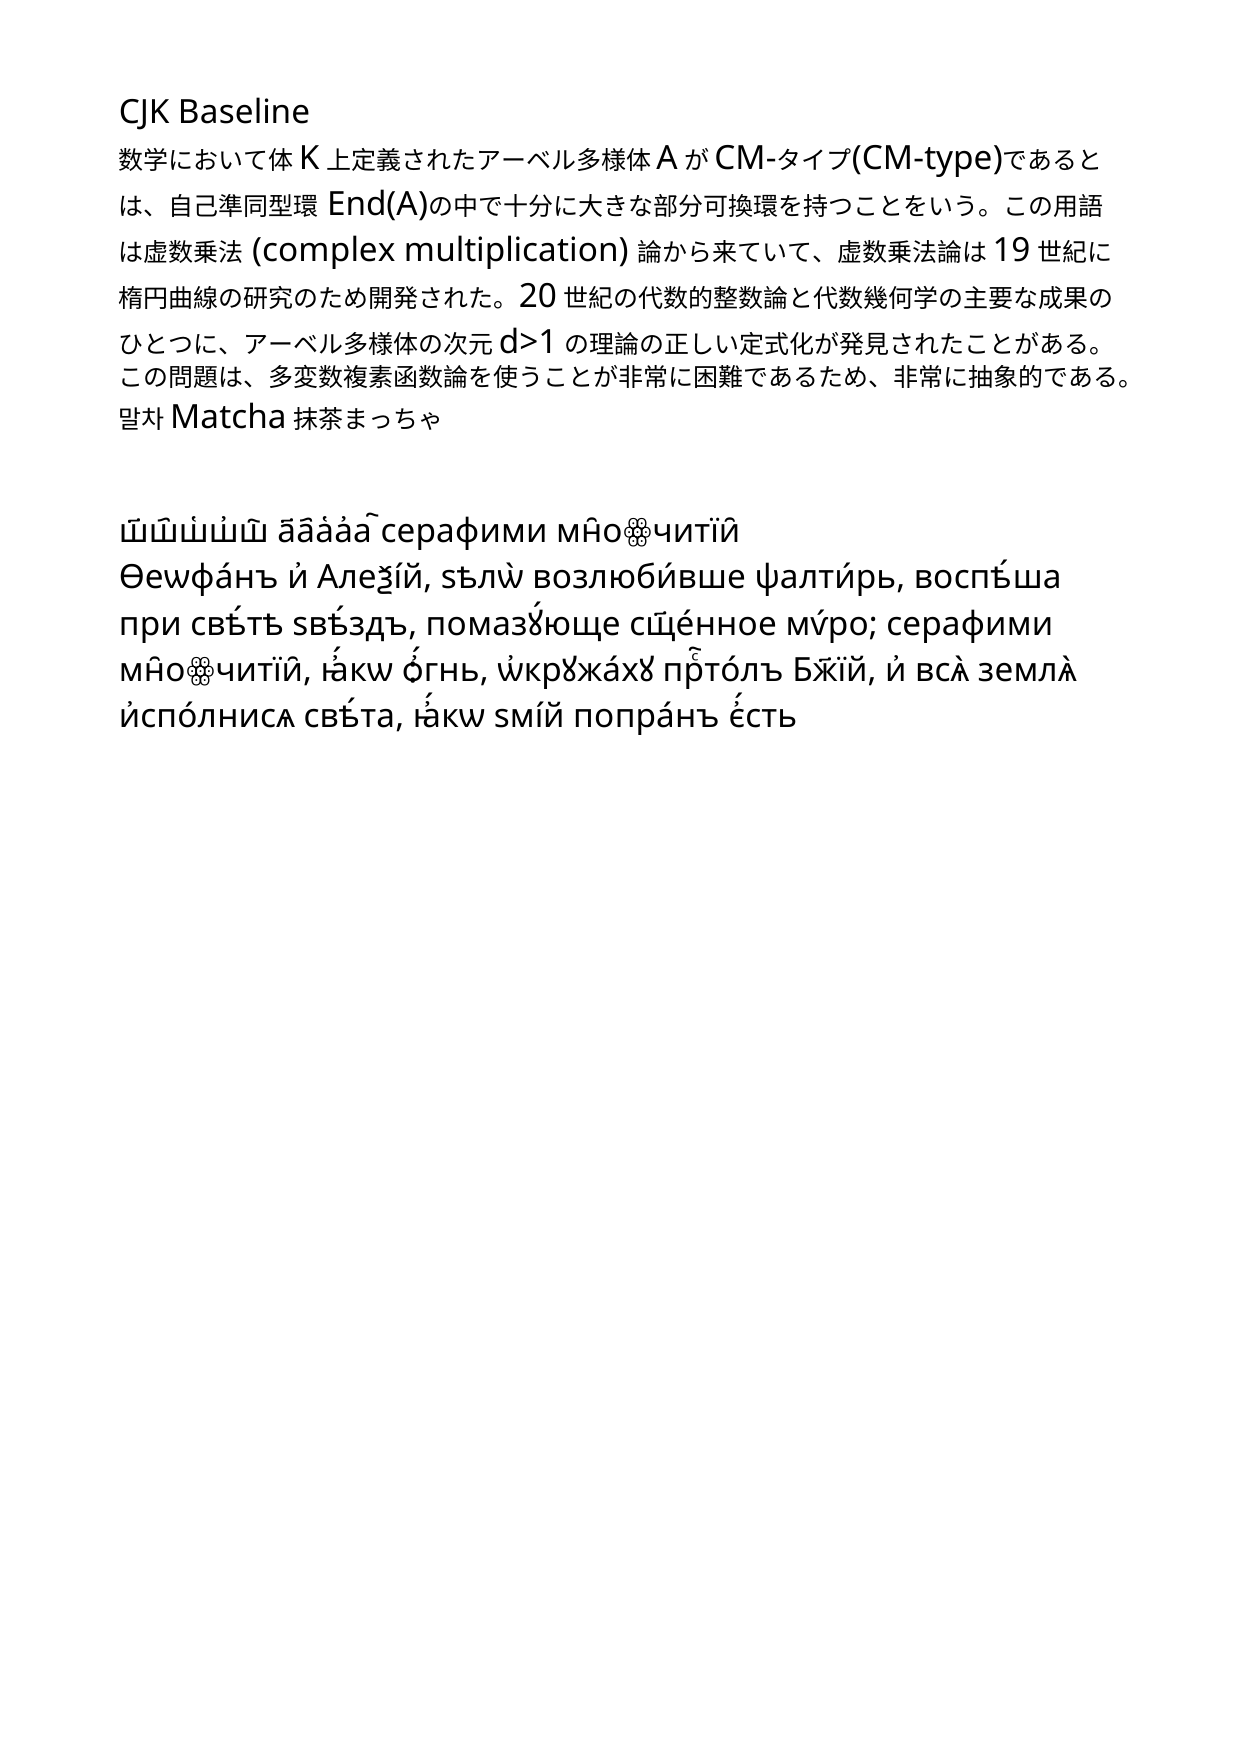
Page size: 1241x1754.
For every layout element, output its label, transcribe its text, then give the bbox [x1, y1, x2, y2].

text 말차Matcha抹茶まっちゃ [119, 393, 1121, 439]
text Ѳеѡфа́нъ и҆ Алеѯі́й, ѕѣлѡ̀ возлюби́вше ѱалти́рь, воспѣ́ша при свѣ́тѣ ѕвѣ́здъ, помазꙋ́юще сщ҃е́нное мѵ́ро; серафими мн̑оꙮчитїи̑, ꙗ҆́кѡ ѻ҆́гнь, ѡ҆крꙋжа́хꙋ прⷭ҇то́лъ Бж҃їй, и҆ всѧ̀ землѧ̀ и҆спо́лнисѧ свѣ́та, ꙗ҆́кѡ ѕмі́й попра́нъ є҆́сть [119, 553, 1121, 737]
text CJK Baseline [119, 87, 1121, 133]
text ш҃ш҄ш҅ш҆ш҇ a҃a҄a҅a҆a҇ серафими мн̑оꙮчитїи̑ [119, 507, 1121, 553]
text 数学において体K上定義されたアーベル多様体AがCM-タイプ(CM-type)であるとは、自己準同型環 End(A)の中で十分に大きな部分可換環を持つことをいう。この用語は虚数乗法 (complex multiplication) 論から来ていて、虚数乗法論は19世紀に楕円曲線の研究のため開発された。20世紀の代数的整数論と代数幾何学の主要な成果のひとつに、アーベル多様体の次元d>1の理論の正しい定式化が発見されたことがある。この問題は、多変数複素函数論を使うことが非常に困難であるため、非常に抽象的である。 [119, 133, 1121, 393]
